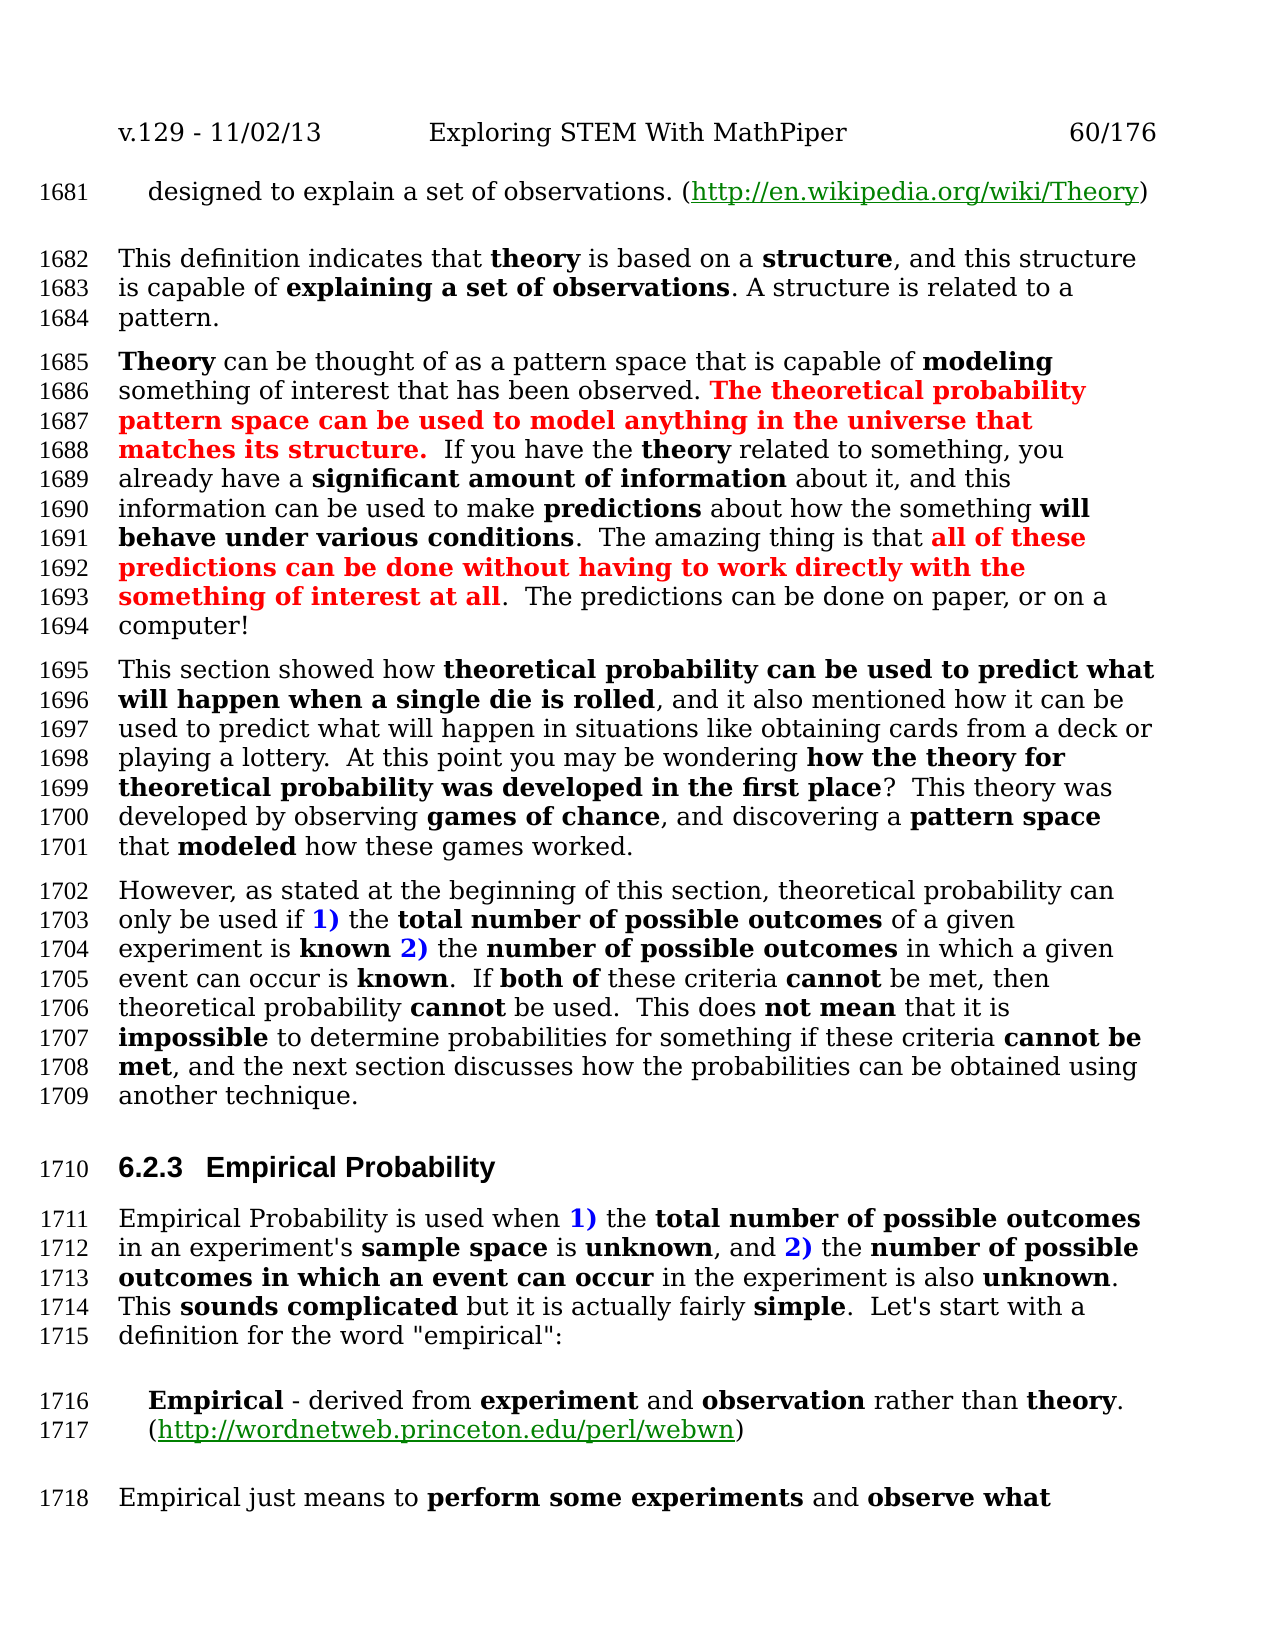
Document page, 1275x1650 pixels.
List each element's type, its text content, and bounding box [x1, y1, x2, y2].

text This definition indicates that theory is based on a structure, and this structure is capable of explaining a set of observations. A structure is related to a pattern. [118, 244, 1157, 332]
text Empirical just means to perform some experiments and observe what [118, 1483, 1157, 1512]
subtitle Empirical Probability [118, 1149, 1157, 1183]
text Empirical - derived from experiment and observation rather than theory. (http://wordnetweb.princeton.edu/perl/webwn) [148, 1386, 1157, 1444]
text Empirical Probability is used when 1) the total number of possible outcomes in an experiment's sample space is unknown, and 2) the number of possible outcomes in which an event can occur in the experiment is also unknown. This sounds complicated but it is actually fairly simple. Let's start with a definition for the word "empirical": [118, 1204, 1157, 1351]
text However, as stated at the beginning of this section, theoretical probability can only be used if 1) the total number of possible outcomes of a given experiment is known 2) the number of possible outcomes in which a given event can occur is known. If both of these criteria cannot be met, then theoretical probability cannot be used. This does not mean that it is impossible to determine probabilities for something if these criteria cannot be met, and the next section discusses how the probabilities can be obtained using another technique. [118, 876, 1157, 1111]
text designed to explain a set of observations. (http://en.wikipedia.org/wiki/Theory) [148, 177, 1157, 206]
text This section showed how theoretical probability can be used to predict what will happen when a single die is rolled, and it also mentioned how it can be used to predict what will happen in situations like obtaining cards from a deck or playing a lottery. At this point you may be wondering how the theory for theoretical probability was developed in the first place? This theory was developed by observing games of chance, and discovering a pattern space that modeled how these games worked. [118, 656, 1157, 861]
text Theory can be thought of as a pattern space that is capable of modeling something of interest that has been observed. The theoretical probability pattern space can be used to model anything in the universe that matches its structure. If you have the theory related to something, you already have a significant amount of information about it, and this information can be used to make predictions about how the something will behave under various conditions. The amazing thing is that all of these predictions can be done without having to work directly with the something of interest at all. The predictions can be done on paper, or on a computer! [118, 347, 1157, 641]
